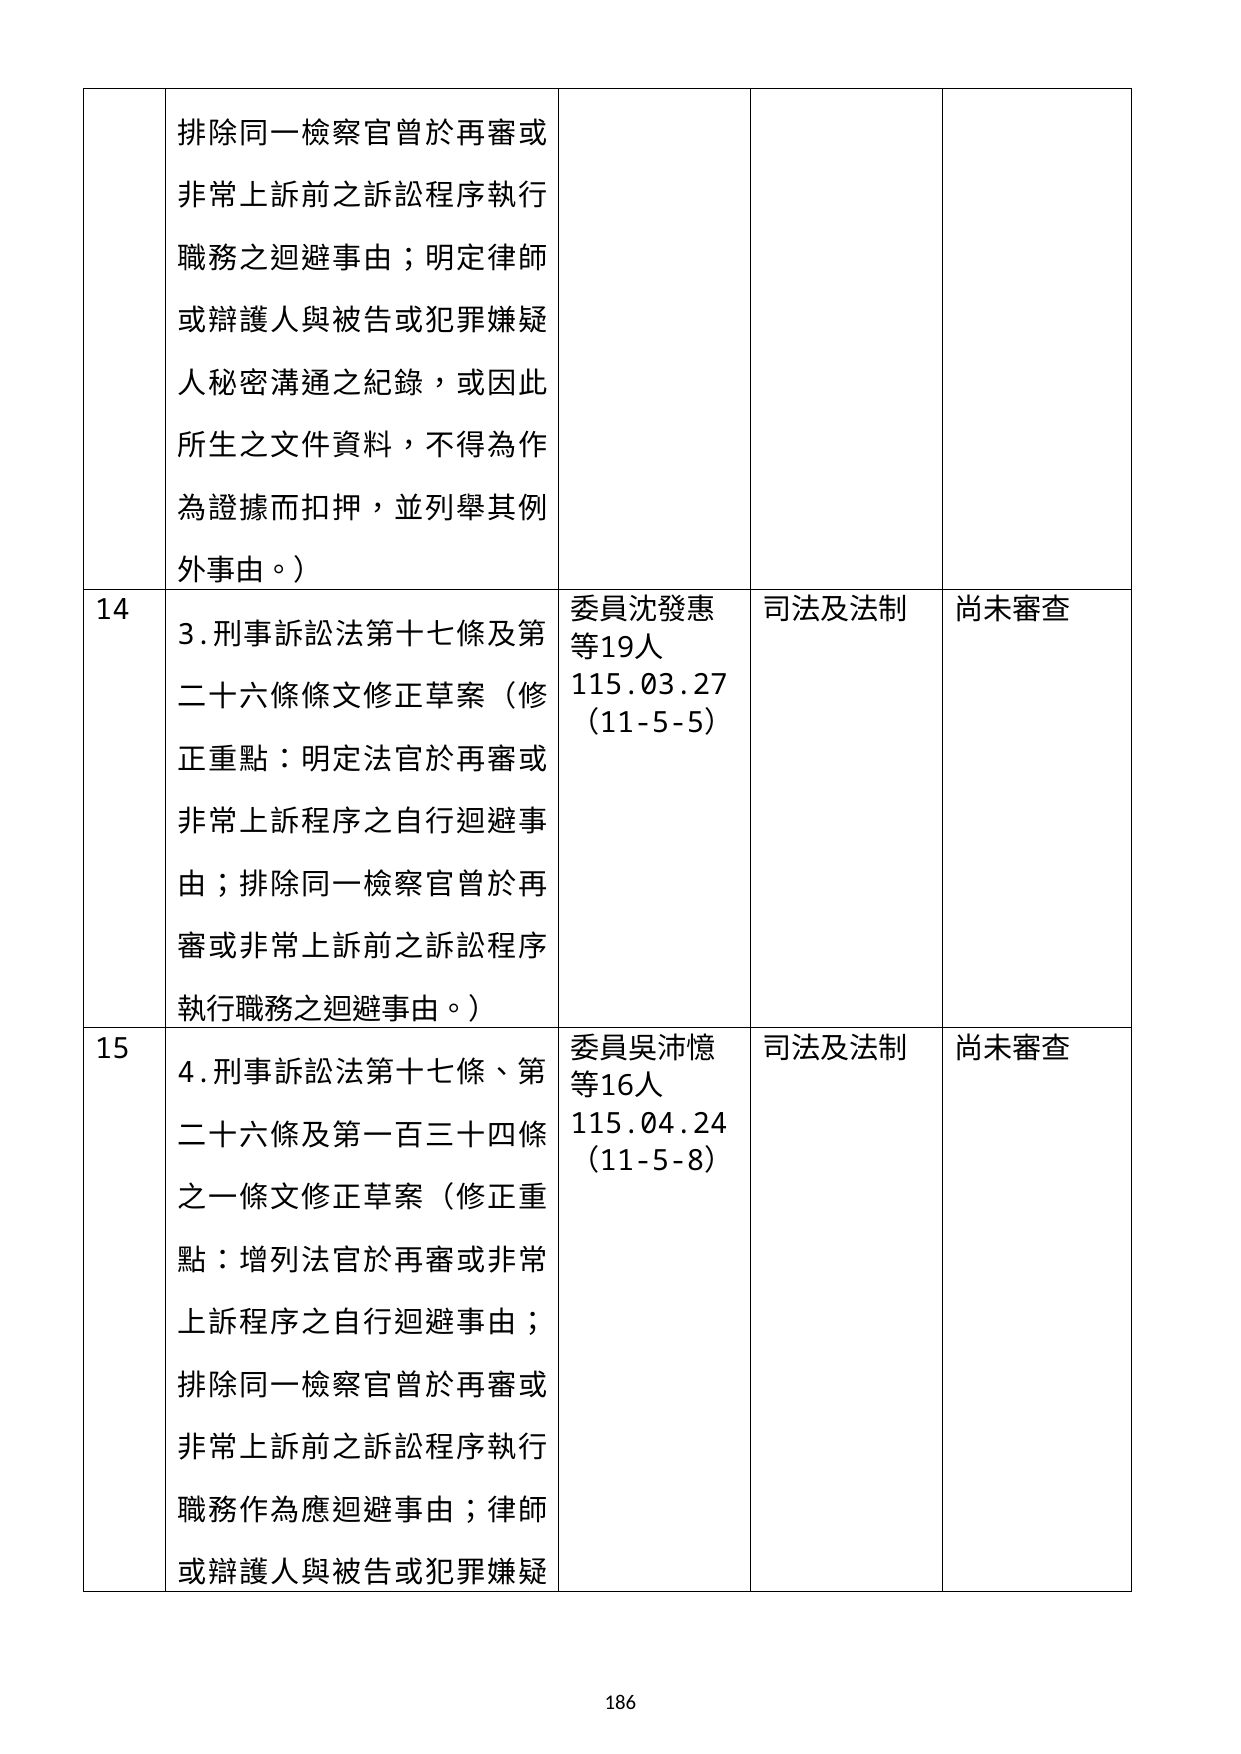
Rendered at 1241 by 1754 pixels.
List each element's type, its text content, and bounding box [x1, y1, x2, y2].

table_cell 委員沈發惠 等19人 115.03.27 （11-5-5） [559, 590, 750, 1027]
table_cell 尚未審查 [943, 1028, 1131, 1591]
table_cell 司法及法制 [751, 590, 942, 1027]
table_cell [751, 89, 942, 589]
table_cell [943, 89, 1131, 589]
table_cell [559, 89, 750, 589]
table_cell 排除同一檢察官曾於再審或非常上訴前之訴訟程序執行職務之迴避事由；明定律師或辯護人與被告或犯罪嫌疑人秘密溝通之紀錄，或因此所生之文件資料，不得為作為證據而扣押，並列舉其例外事由。） [166, 89, 558, 589]
table_cell 14 [84, 590, 165, 1027]
table_cell [84, 89, 165, 589]
table_cell 司法及法制 [751, 1028, 942, 1591]
table_cell 15 [84, 1028, 165, 1591]
table_cell 3.刑事訴訟法第十七條及第二十六條條文修正草案（修正重點：明定法官於再審或非常上訴程序之自行迴避事由；排除同一檢察官曾於再審或非常上訴前之訴訟程序執行職務之迴避事由。） [166, 590, 558, 1027]
table_cell 委員吳沛憶 等16人 115.04.24 （11-5-8） [559, 1028, 750, 1591]
table_cell 尚未審查 [943, 590, 1131, 1027]
table_cell 4.刑事訴訟法第十七條、第二十六條及第一百三十四條之一條文修正草案（修正重點：增列法官於再審或非常上訴程序之自行迴避事由；排除同一檢察官曾於再審或非常上訴前之訴訟程序執行職務作為應迴避事由；律師或辯護人與被告或犯罪嫌疑 [166, 1028, 558, 1591]
